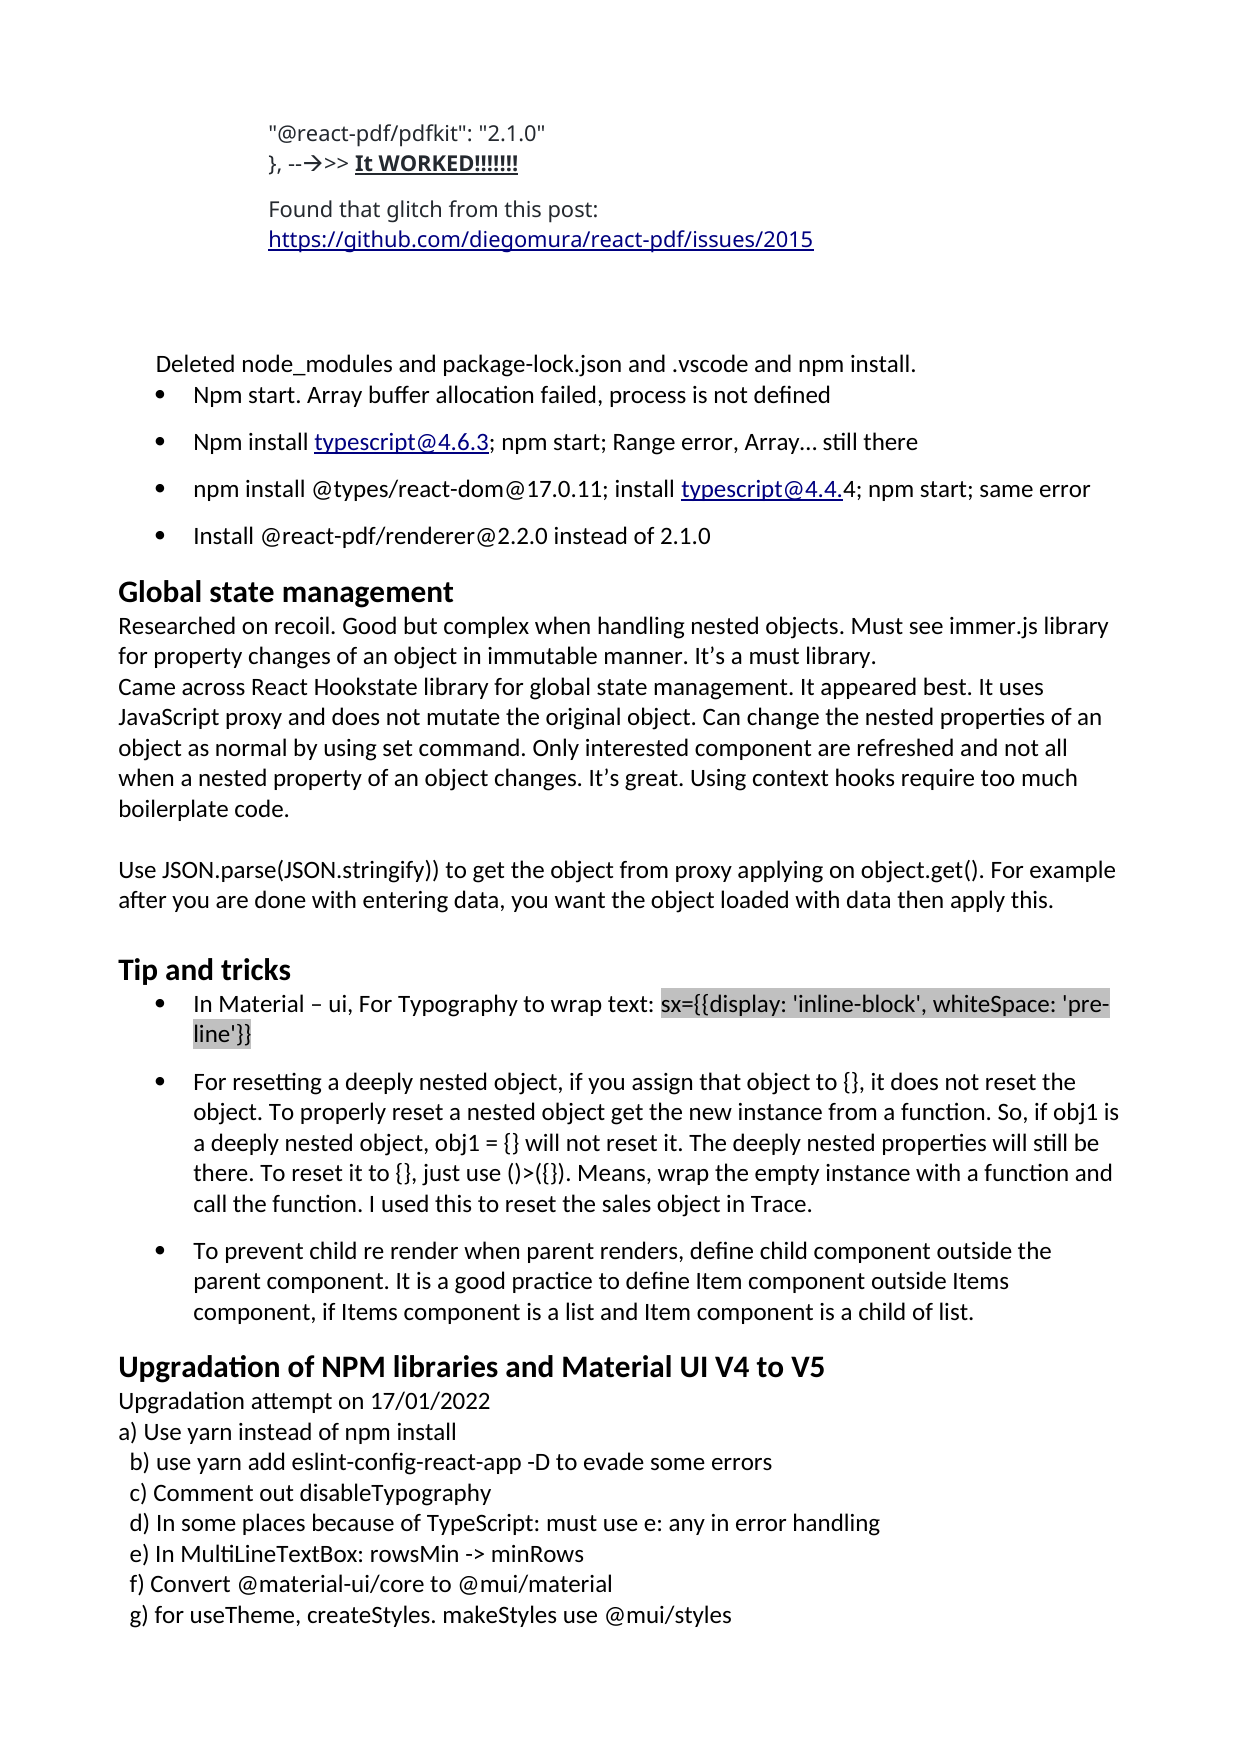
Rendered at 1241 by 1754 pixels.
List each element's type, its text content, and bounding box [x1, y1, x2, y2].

list npm install @types/react-dom@17.0.11; install typescript@4.4.4; npm start; same error [156, 473, 1122, 504]
subtitle Tip and tricks [118, 950, 1122, 988]
text a) Use yarn instead of npm install [118, 1416, 1122, 1446]
text Researched on recoil. Good but complex when handling nested objects. Must see immer.js library for property changes of an object in immutable manner. It’s a must library. [118, 610, 1122, 671]
subtitle Upgradation of NPM libraries and Material UI V4 to V5 [118, 1347, 1122, 1385]
subtitle Global state management [118, 572, 1122, 610]
text Deleted node_modules and package-lock.json and .vscode and npm install. [118, 348, 1122, 379]
text Upgradation attempt on 17/01/2022 [118, 1385, 1122, 1416]
list Npm install typescript@4.6.3; npm start; Range error, Array… still there [156, 426, 1122, 457]
text g) for useTheme, createStyles. makeStyles use @mui/styles [118, 1599, 1122, 1629]
list Found that glitch from this post: https://github.com/diegomura/react-pdf/issues/2015 [268, 194, 1122, 254]
list Install @react-pdf/renderer@2.2.0 instead of 2.1.0 [156, 520, 1122, 551]
text Use JSON.parse(JSON.stringify)) to get the object from proxy applying on object.get(). For example after you are done with entering data, you want the object loaded with data then apply this. [118, 854, 1122, 915]
list For resetting a deeply nested object, if you assign that object to {}, it does not reset the object. To properly reset a nested object get the new instance from a function. So, if obj1 is a deeply nested object, obj1 = {} will not reset it. The deeply nested properties will still be there. To reset it to {}, just use ()>({}). Means, wrap the empty instance with a function and call the function. I used this to reset the sales object in Trace. [156, 1066, 1122, 1218]
list In Material – ui, For Typography to wrap text: sx={{display: 'inline-block', whiteSpace: 'pre-line'}} [156, 988, 1122, 1049]
text c) Comment out disableTypography [118, 1477, 1122, 1507]
list To prevent child re render when parent renders, define child component outside the parent component. It is a good practice to define Item component outside Items component, if Items component is a list and Item component is a child of list. [156, 1235, 1122, 1326]
text f) Convert @material-ui/core to @mui/material [118, 1568, 1122, 1599]
list Npm start. Array buffer allocation failed, process is not defined [156, 379, 1122, 409]
text Came across React Hookstate library for global state management. It appeared best. It uses JavaScript proxy and does not mutate the original object. Can change the nested properties of an object as normal by using set command. Only interested component are refreshed and not all when a nested property of an object changes. It’s great. Using context hooks require too much boilerplate code. [118, 671, 1122, 823]
text d) In some places because of TypeScript: must use e: any in error handling [118, 1507, 1122, 1538]
text b) use yarn add eslint-config-react-app -D to evade some errors [118, 1446, 1122, 1477]
list "@react-pdf/pdfkit": "2.1.0" }, -->> It WORKED!!!!!!! [268, 118, 1122, 178]
text e) In MultiLineTextBox: rowsMin -> minRows [118, 1538, 1122, 1568]
